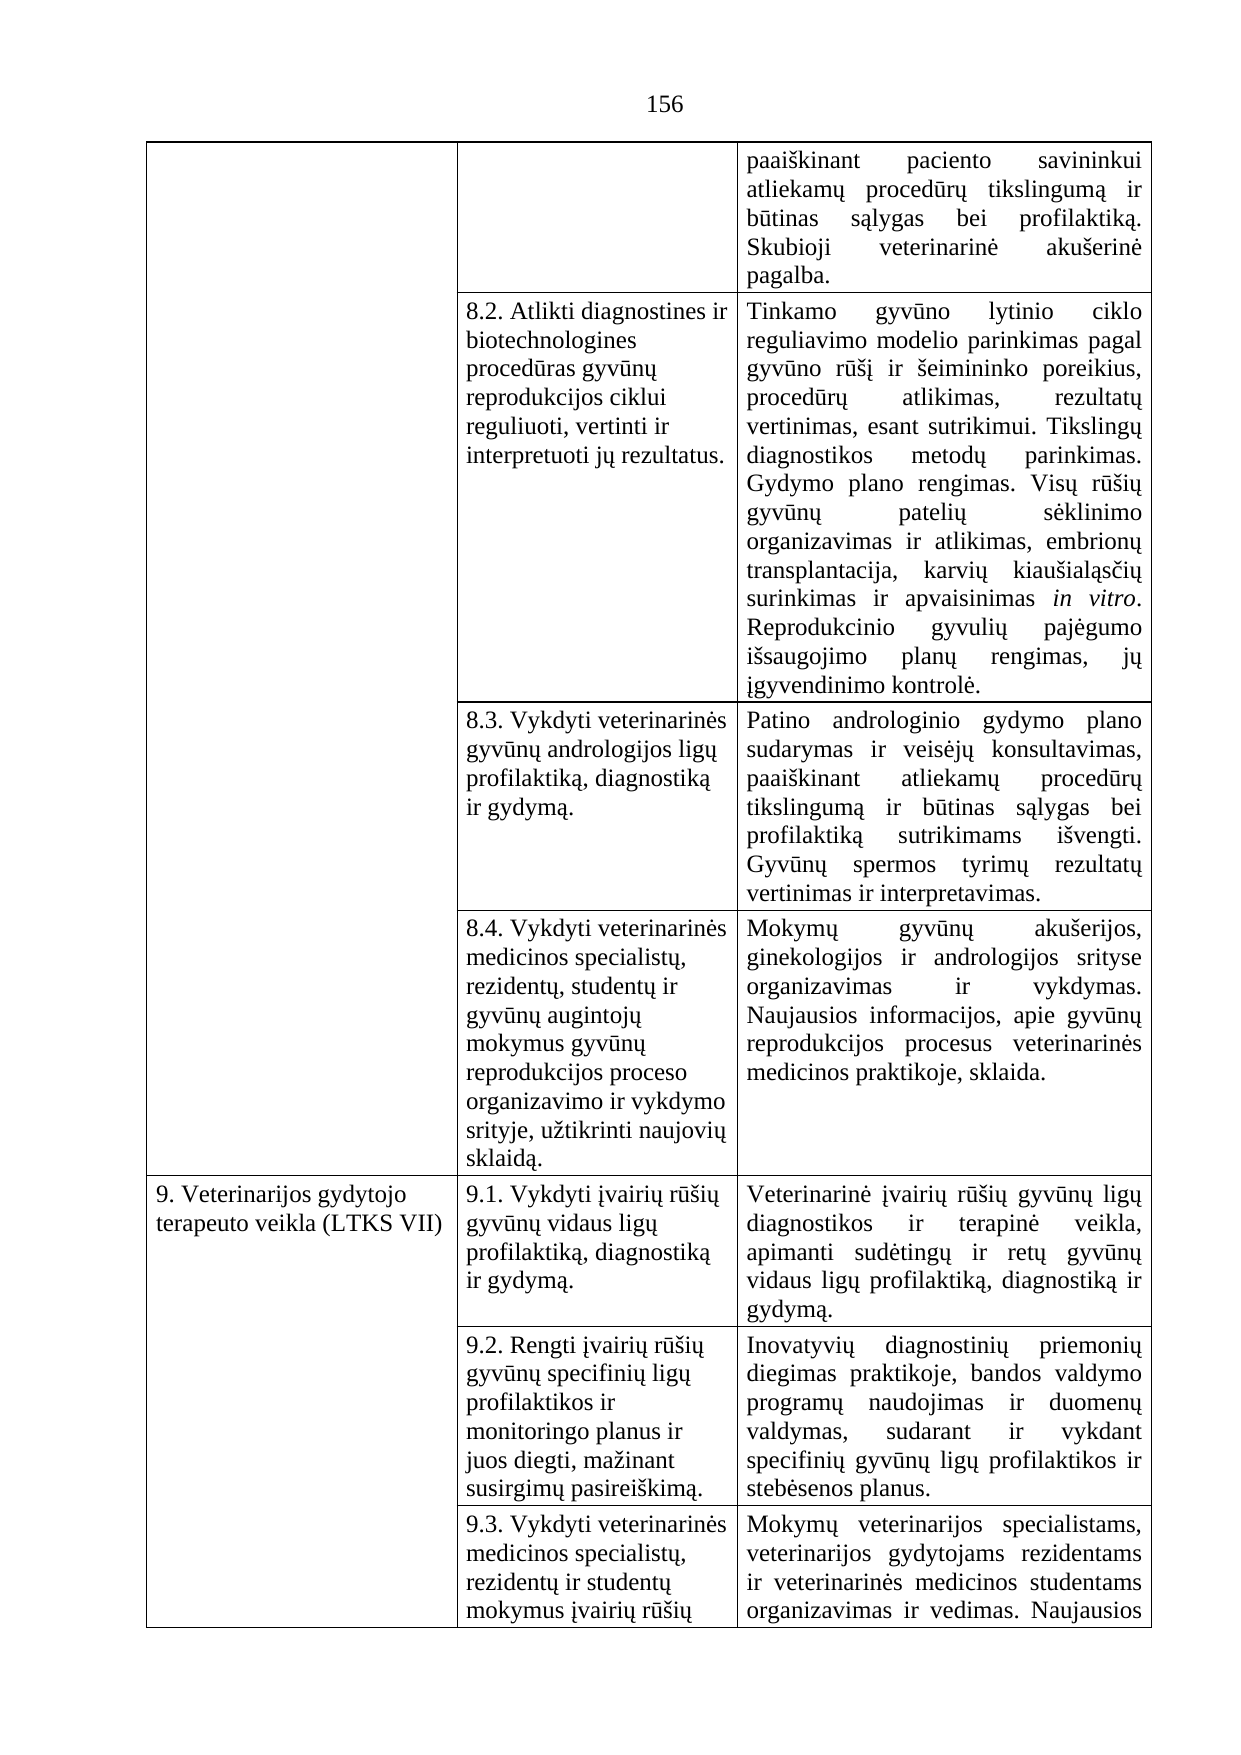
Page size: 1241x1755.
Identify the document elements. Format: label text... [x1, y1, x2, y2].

table_cell Tinkamo gyvūno lytinio ciklo reguliavimo modelio parinkimas pagal gyvūno rūšį ir šeimininko poreikius, procedūrų atlikimas, rezultatų vertinimas, esant sutrikimui. Tikslingų diagnostikos metodų parinkimas. Gydymo plano rengimas. Visų rūšių gyvūnų patelių sėklinimo organizavimas ir atlikimas, embrionų transplantacija, karvių kiaušialąsčių surinkimas ir apvaisinimas in vitro. Reprodukcinio gyvulių pajėgumo išsaugojimo planų rengimas, jų įgyvendinimo kontrolė. [738, 293, 1151, 701]
table_cell [147, 143, 457, 1175]
table_cell Patino androloginio gydymo plano sudarymas ir veisėjų konsultavimas, paaiškinant atliekamų procedūrų tikslingumą ir būtinas sąlygas bei profilaktiką sutrikimams išvengti. Gyvūnų spermos tyrimų rezultatų vertinimas ir interpretavimas. [738, 703, 1151, 909]
table_cell 8.4. Vykdyti veterinarinės medicinos specialistų, rezidentų, studentų ir gyvūnų augintojų mokymus gyvūnų reprodukcijos proceso organizavimo ir vykdymo srityje, užtikrinti naujovių sklaidą. [458, 911, 737, 1175]
table_cell Mokymų veterinarijos specialistams, veterinarijos gydytojams rezidentams ir veterinarinės medicinos studentams organizavimas ir vedimas. Naujausios [738, 1506, 1151, 1627]
table_cell 8.3. Vykdyti veterinarinės gyvūnų andrologijos ligų profilaktiką, diagnostiką ir gydymą. [458, 703, 737, 909]
table_cell 9.3. Vykdyti veterinarinės medicinos specialistų, rezidentų ir studentų mokymus įvairių rūšių [458, 1506, 737, 1627]
table_cell [458, 143, 737, 292]
table_cell 9.1. Vykdyti įvairių rūšių gyvūnų vidaus ligų profilaktiką, diagnostiką ir gydymą. [458, 1176, 737, 1326]
table_cell 8.2. Atlikti diagnostines ir biotechnologines procedūras gyvūnų reprodukcijos ciklui reguliuoti, vertinti ir interpretuoti jų rezultatus. [458, 293, 737, 701]
table_cell Inovatyvių diagnostinių priemonių diegimas praktikoje, bandos valdymo programų naudojimas ir duomenų valdymas, sudarant ir vykdant specifinių gyvūnų ligų profilaktikos ir stebėsenos planus. [738, 1327, 1151, 1505]
table_cell 9.2. Rengti įvairių rūšių gyvūnų specifinių ligų profilaktikos ir monitoringo planus ir juos diegti, mažinant susirgimų pasireiškimą. [458, 1327, 737, 1505]
table_cell Mokymų gyvūnų akušerijos, ginekologijos ir andrologijos srityse organizavimas ir vykdymas. Naujausios informacijos, apie gyvūnų reprodukcijos procesus veterinarinės medicinos praktikoje, sklaida. [738, 911, 1151, 1175]
table_cell 9. Veterinarijos gydytojo terapeuto veikla (LTKS VII) [147, 1176, 457, 1627]
table_cell paaiškinant paciento savininkui atliekamų procedūrų tikslingumą ir būtinas sąlygas bei profilaktiką. Skubioji veterinarinė akušerinė pagalba. [738, 143, 1151, 292]
table_cell Veterinarinė įvairių rūšių gyvūnų ligų diagnostikos ir terapinė veikla, apimanti sudėtingų ir retų gyvūnų vidaus ligų profilaktiką, diagnostiką ir gydymą. [738, 1176, 1151, 1326]
